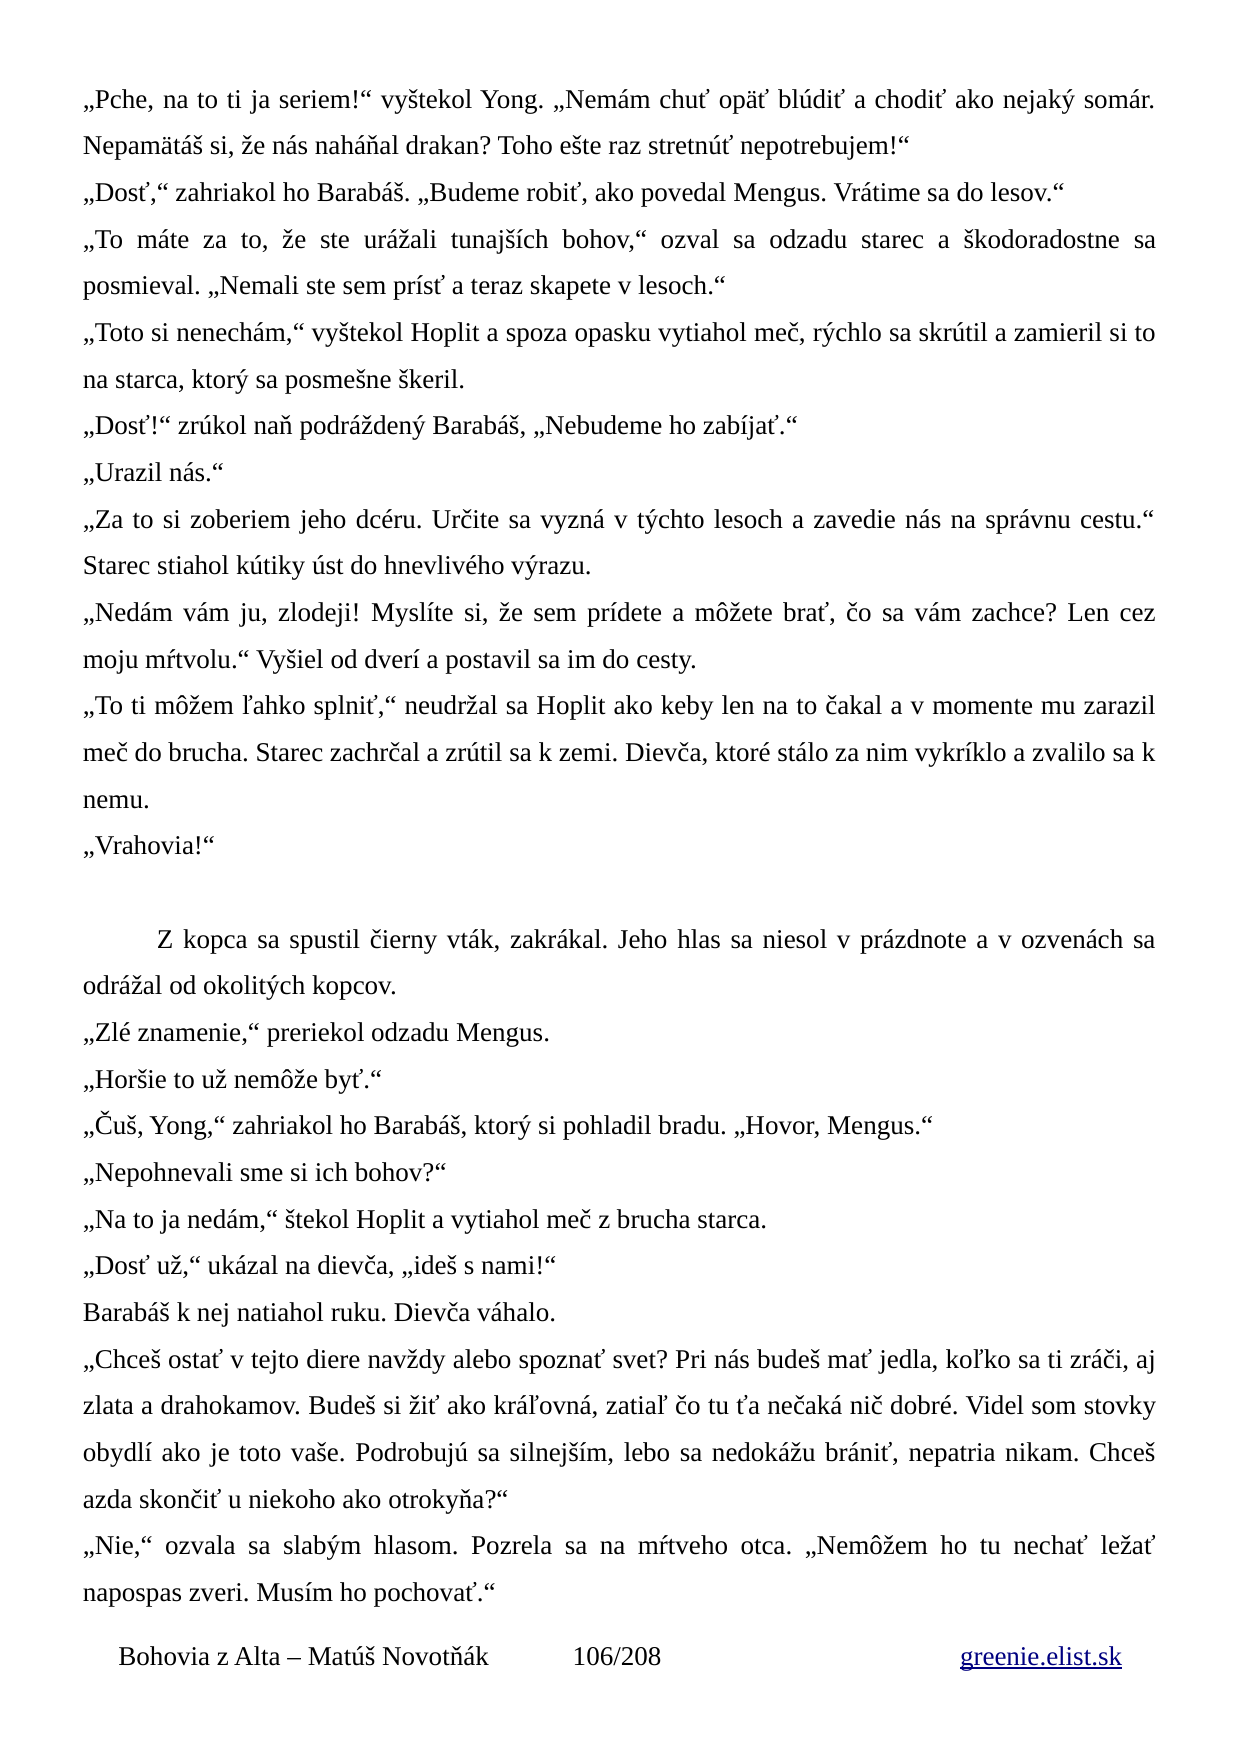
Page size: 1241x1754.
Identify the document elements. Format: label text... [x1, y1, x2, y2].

text „Urazil nás.“ [83, 456, 1157, 487]
text „Čuš, Yong,“ zahriakol ho Barabáš, ktorý si pohladil bradu. „Hovor, Mengus.“ [83, 1109, 1157, 1141]
text „Dosť!“ zrúkol naň podráždený Barabáš, „Nebudeme ho zabíjať.“ [83, 409, 1157, 441]
text „Na to ja nedám,“ štekol Hoplit a vytiahol meč z brucha starca. [83, 1203, 1157, 1234]
text „To ti môžem ľahko splniť,“ neudržal sa Hoplit ako keby len na to čakal a v momente mu zarazil meč do brucha. Starec zachrčal a zrútil sa k zemi. Dievča, ktoré stálo za nim vykríklo a zvalilo sa k nemu. [83, 689, 1157, 814]
text „Nie,“ ozvala sa slabým hlasom. Pozrela sa na mŕtveho otca. „Nemôžem ho tu nechať ležať napospas zveri. Musím ho pochovať.“ [83, 1529, 1157, 1607]
text „Za to si zoberiem jeho dcéru. Určite sa vyzná v týchto lesoch a zavedie nás na správnu cestu.“ Starec stiahol kútiky úst do hnevlivého výrazu. [83, 503, 1157, 581]
text Z kopca sa spustil čierny vták, zakrákal. Jeho hlas sa niesol v prázdnote a v ozvenách sa odrážal od okolitých kopcov. [83, 923, 1157, 1001]
text „Nedám vám ju, zlodeji! Myslíte si, že sem prídete a môžete brať, čo sa vám zachce? Len cez moju mŕtvolu.“ Vyšiel od dverí a postavil sa im do cesty. [83, 596, 1157, 674]
text „Chceš ostať v tejto diere navždy alebo spoznať svet? Pri nás budeš mať jedla, koľko sa ti zráči, aj zlata a drahokamov. Budeš si žiť ako kráľovná, zatiaľ čo tu ťa nečaká nič dobré. Videl som stovky obydlí ako je toto vaše. Podrobujú sa silnejším, lebo sa nedokážu brániť, nepatria nikam. Chceš azda skončiť u niekoho ako otrokyňa?“ [83, 1343, 1157, 1514]
text „Pche, na to ti ja seriem!“ vyštekol Yong. „Nemám chuť opäť blúdiť a chodiť ako nejaký somár. Nepamätáš si, že nás naháňal drakan? Toho ešte raz stretnúť nepotrebujem!“ [83, 83, 1157, 161]
text „Horšie to už nemôže byť.“ [83, 1063, 1157, 1094]
text „Dosť už,“ ukázal na dievča, „ideš s nami!“ [83, 1249, 1157, 1281]
text „Toto si nenechám,“ vyštekol Hoplit a spoza opasku vytiahol meč, rýchlo sa skrútil a zamieril si to na starca, ktorý sa posmešne škeril. [83, 316, 1157, 394]
text „Zlé znamenie,“ preriekol odzadu Mengus. [83, 1016, 1157, 1047]
text Barabáš k nej natiahol ruku. Dievča váhalo. [83, 1296, 1157, 1327]
text „To máte za to, že ste urážali tunajších bohov,“ ozval sa odzadu starec a škodoradostne sa posmieval. „Nemali ste sem prísť a teraz skapete v lesoch.“ [83, 223, 1157, 301]
text „Dosť,“ zahriakol ho Barabáš. „Budeme robiť, ako povedal Mengus. Vrátime sa do lesov.“ [83, 176, 1157, 207]
text „Vrahovia!“ [83, 829, 1157, 861]
text „Nepohnevali sme si ich bohov?“ [83, 1156, 1157, 1187]
